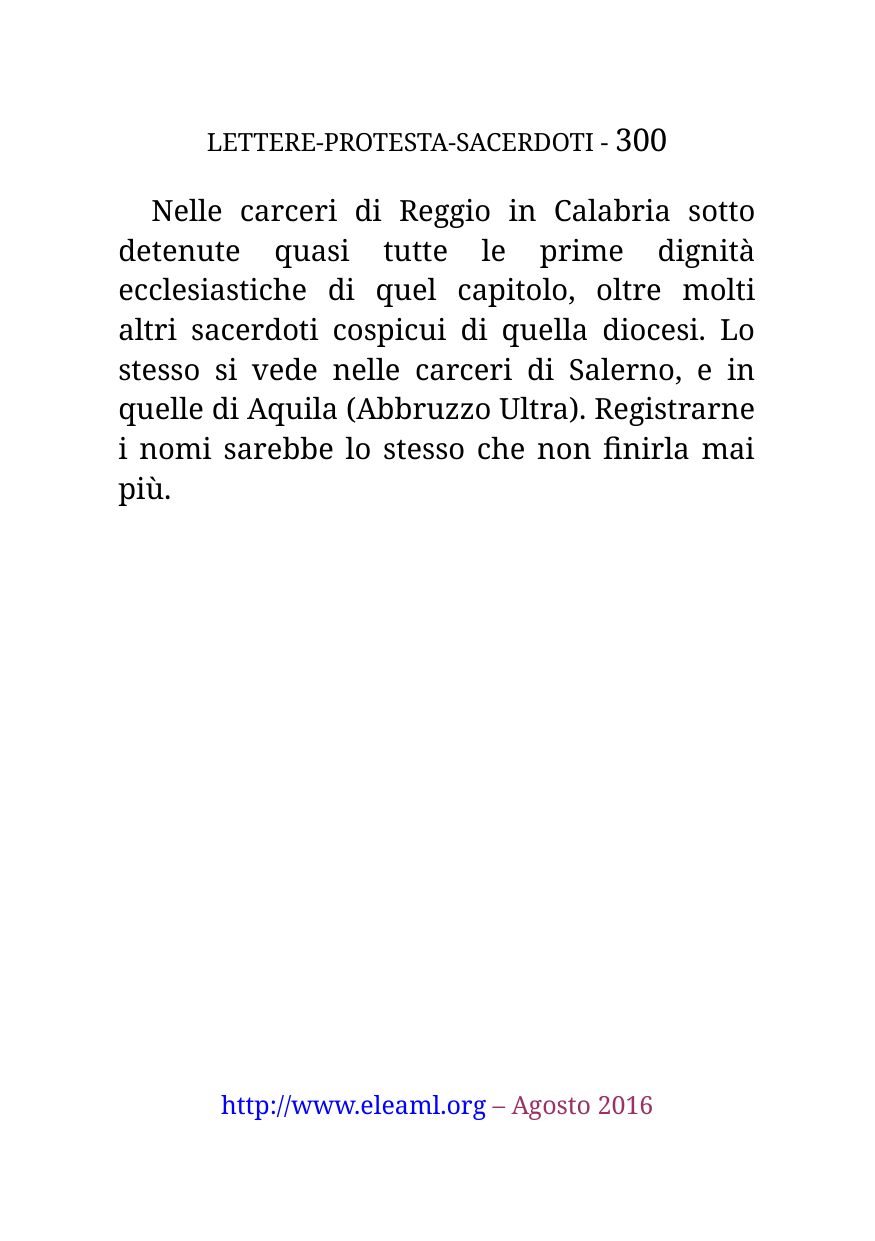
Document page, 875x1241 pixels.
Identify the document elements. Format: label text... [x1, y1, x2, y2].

text Nelle carceri di Reggio in Calabria sotto detenute quasi tutte le prime dignità ecclesiastiche di quel capitolo, oltre molti altri sacerdoti cospicui di quella diocesi. Lo stesso si vede nelle carceri di Salerno, e in quelle di Aquila (Abbruzzo Ultra). Registrarne i nomi sarebbe lo stesso che non finirla mai più. [118, 190, 756, 508]
